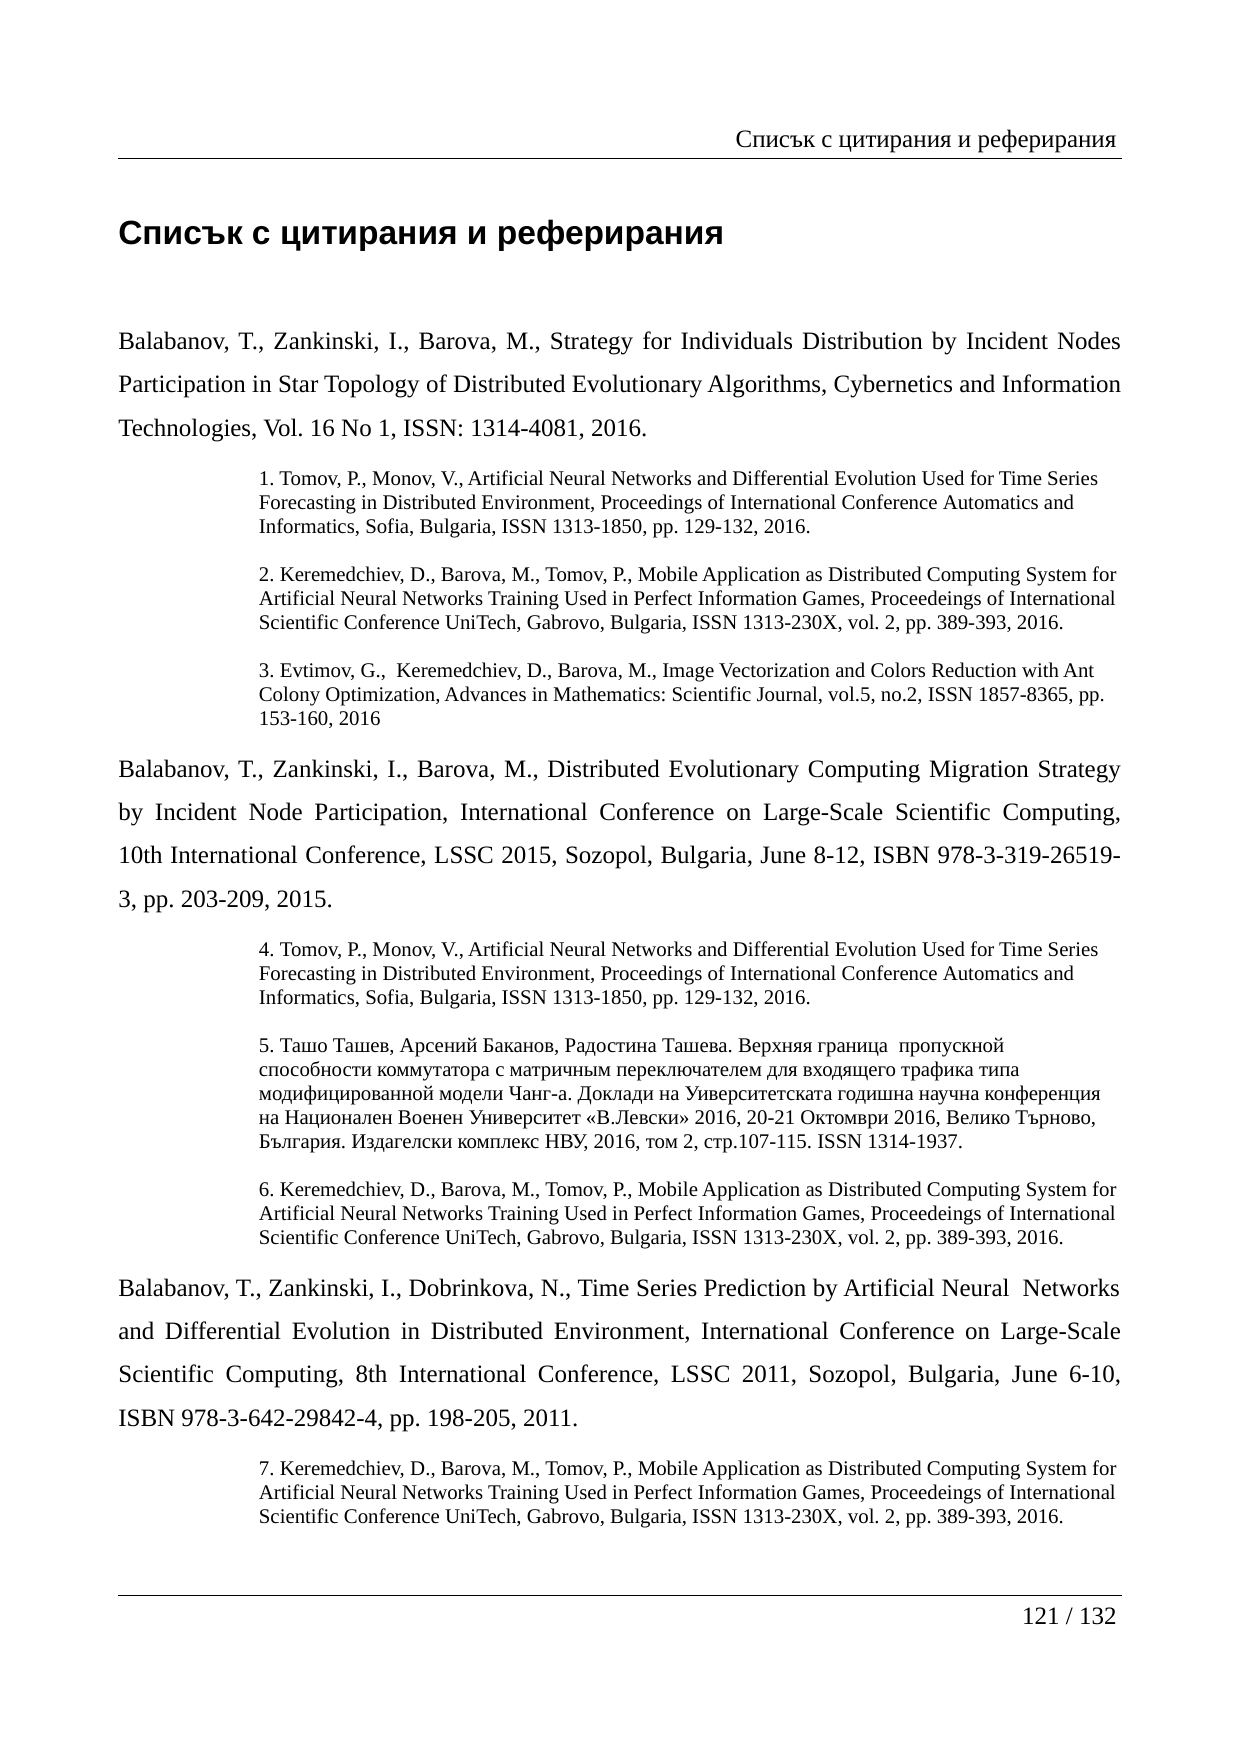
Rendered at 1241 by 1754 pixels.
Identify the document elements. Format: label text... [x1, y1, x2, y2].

table_cell 6. Keremedchiev, D., Barova, M., Tomov, P., Mobile Application as Distributed Computing System for Artificial Neural Networks Training Used in Perfect Information Games, Proceedeings of International Scientific Conference UniTech, Gabrovo, Bulgaria, ISSN 1313-230X, vol. 2, pp. 389-393, 2016. [259, 1177, 1122, 1249]
table_cell Balabanov, T., Zankinski, I., Barova, M., Distributed Evolutionary Computing Migration Strategy by Incident Node Participation, International Conference on Large-Scale Scientific Computing, 10th International Conference, LSSC 2015, Sozopol, Bulgaria, June 8-12, ISBN 978-3-319-26519-3, pp. 203-209, 2015. [118, 754, 1122, 912]
table_cell 7. Keremedchiev, D., Barova, M., Tomov, P., Mobile Application as Distributed Computing System for Artificial Neural Networks Training Used in Perfect Information Games, Proceedeings of International Scientific Conference UniTech, Gabrovo, Bulgaria, ISSN 1313-230X, vol. 2, pp. 389-393, 2016. [259, 1456, 1122, 1528]
table_cell [259, 730, 1122, 754]
table_cell [259, 634, 1122, 658]
table_cell [259, 913, 1122, 936]
table_cell 3. Evtimov, G., Keremedchiev, D., Barova, M., Image Vectorization and Colors Reduction with Ant Colony Optimization, Advances in Mathematics: Scientific Journal, vol.5, no.2, ISSN 1857-8365, pp. 153-160, 2016 [259, 658, 1122, 730]
table_cell [118, 1431, 259, 1456]
table_cell [118, 538, 259, 562]
table_cell [259, 1009, 1122, 1033]
table_cell [118, 1153, 259, 1177]
table_cell [259, 441, 1122, 466]
table_cell [118, 441, 259, 466]
table_cell [118, 1249, 259, 1273]
table_cell Balabanov, T., Zankinski, I., Dobrinkova, N., Time Series Prediction by Artificial Neural Networks and Differential Evolution in Distributed Environment, International Conference on Large-Scale Scientific Computing, 8th International Conference, LSSC 2011, Sozopol, Bulgaria, June 6-10, ISBN 978-3-642-29842-4, pp. 198-205, 2011. [118, 1273, 1122, 1431]
table_cell [259, 1431, 1122, 1456]
table_cell 2. Keremedchiev, D., Barova, M., Tomov, P., Mobile Application as Distributed Computing System for Artificial Neural Networks Training Used in Perfect Information Games, Proceedeings of International Scientific Conference UniTech, Gabrovo, Bulgaria, ISSN 1313-230X, vol. 2, pp. 389-393, 2016. [259, 562, 1122, 634]
table_cell [259, 538, 1122, 562]
table_cell 4. Tomov, P., Monov, V., Artificial Neural Networks and Differential Evolution Used for Time Series Forecasting in Distributed Environment, Proceedings of International Conference Аutomatics and Informatics, Sofia, Bulgaria, ISSN 1313-1850, pp. 129-132, 2016. [259, 936, 1122, 1009]
table_cell [118, 913, 259, 936]
table_cell [118, 730, 259, 754]
table_cell [118, 562, 259, 634]
table_cell [259, 1528, 1122, 1552]
table_cell [118, 658, 259, 730]
table_cell [118, 1009, 259, 1033]
table_cell 1. Tomov, P., Monov, V., Artificial Neural Networks and Differential Evolution Used for Time Series Forecasting in Distributed Environment, Proceedings of International Conference Аutomatics and Informatics, Sofia, Bulgaria, ISSN 1313-1850, pp. 129-132, 2016. [259, 466, 1122, 538]
table_cell [118, 1456, 259, 1528]
table_cell [118, 936, 259, 1009]
table_cell [118, 634, 259, 658]
table_cell [118, 1177, 259, 1249]
table_header Balabanov, T., Zankinski, I., Barova, M., Strategy for Individuals Distribution by Incident Nodes Participation in Star Topology of Distributed Evolutionary Algorithms, Cybernetics and Information Technologies, Vol. 16 No 1, ISSN: 1314-4081, 2016. [118, 326, 1122, 441]
table_cell [118, 466, 259, 538]
table_cell [259, 1153, 1122, 1177]
table_cell [259, 1249, 1122, 1273]
table_cell [118, 1033, 259, 1153]
table_cell [118, 1528, 259, 1552]
table_cell 5. Ташо Ташев, Арсений Баканов, Радостина Ташева. Верхняя граница пропускной способности коммутатора с матричным переключателем для входящего трафика типа модифицированной модели Чанг-а. Доклади на Уиверситетската годишна научна конференция на Национален Военен Университет «В.Левски» 2016, 20-21 Октомври 2016, Велико Търново, България. Издагелски комплекс НВУ, 2016, том 2, стр.107-115. ISSN 1314-1937. [259, 1033, 1122, 1153]
subtitle Списък с цитирания и реферирания [118, 213, 1122, 252]
